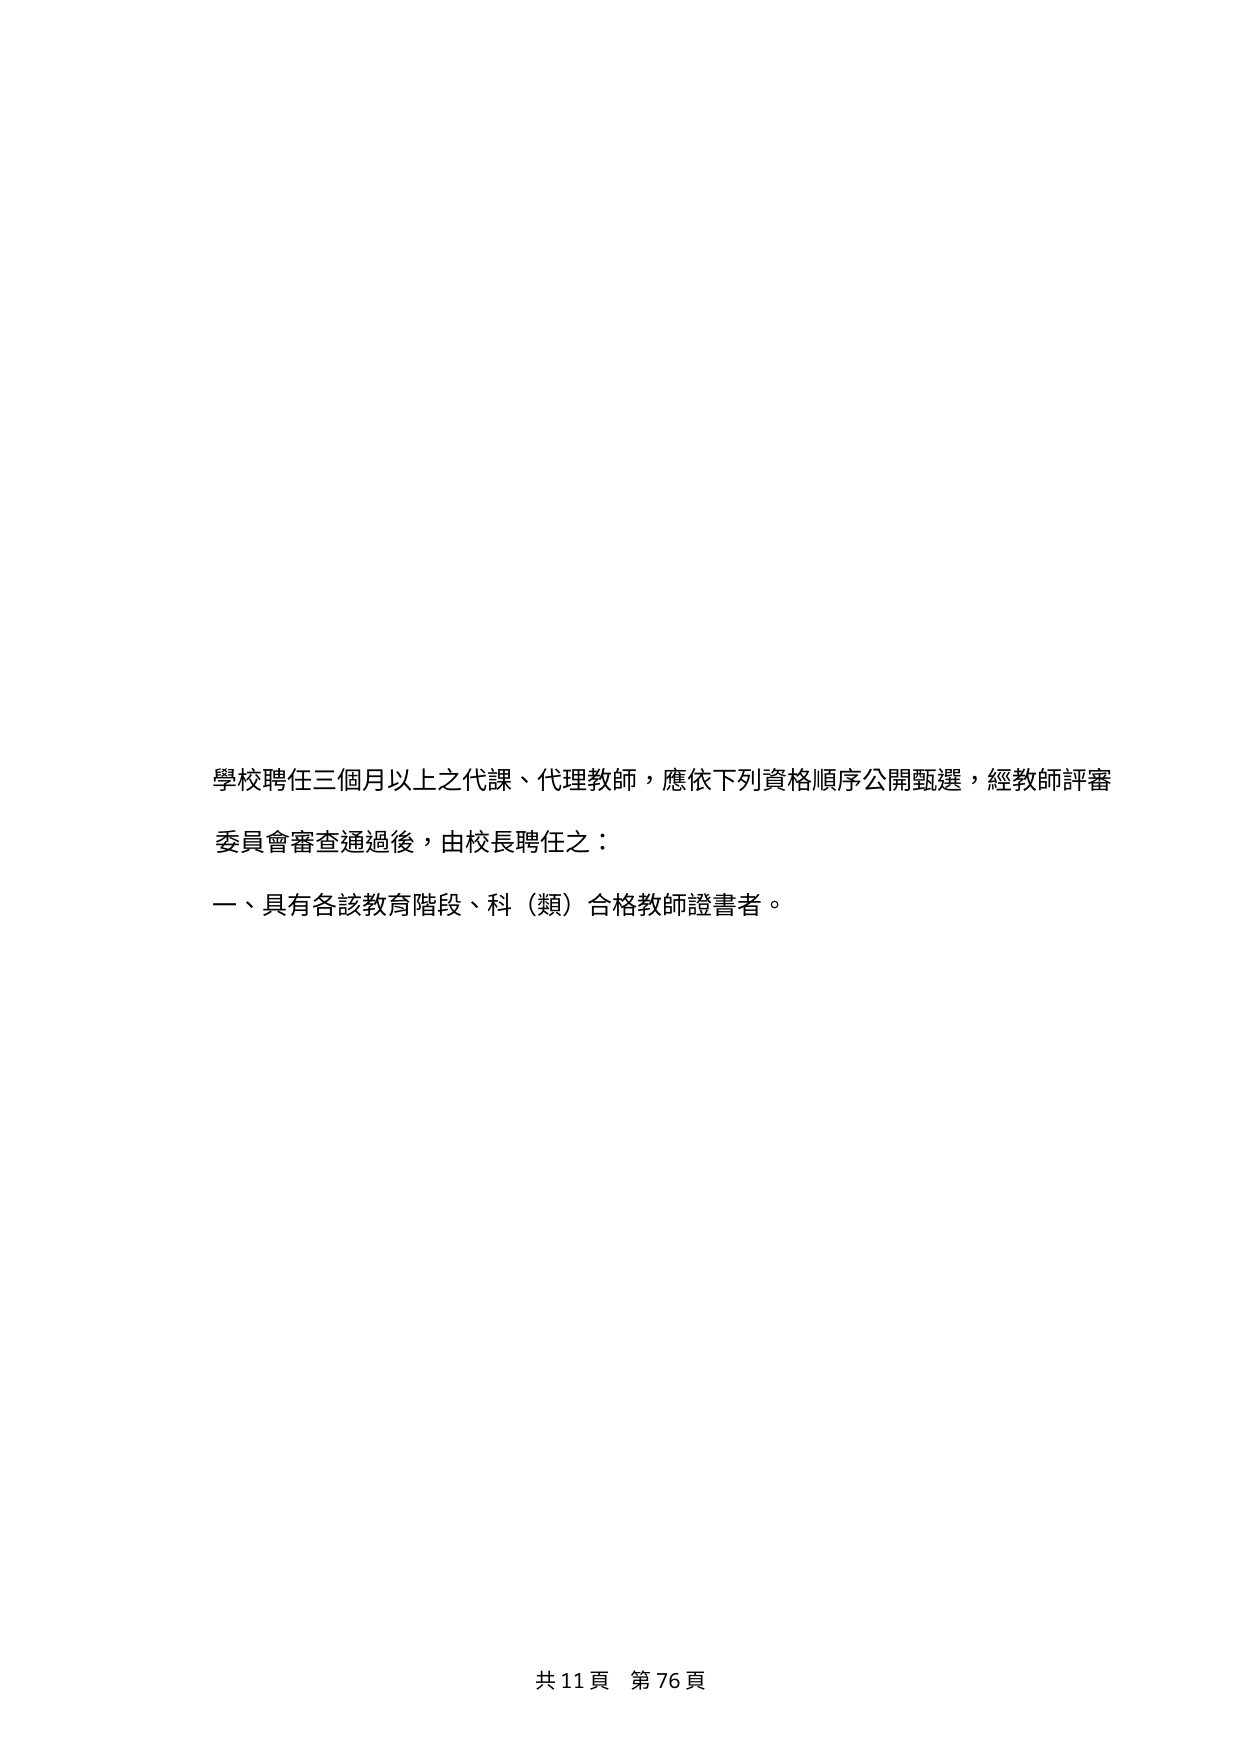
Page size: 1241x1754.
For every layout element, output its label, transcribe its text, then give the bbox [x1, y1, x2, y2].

text 學校聘任三個月以上之代課、代理教師，應依下列資格順序公開甄選，經教師評審委員會審查通過後，由校長聘任之： [212, 737, 1128, 862]
text 一、具有各該教育階段、科（類）合格教師證書者。 [212, 862, 1128, 924]
